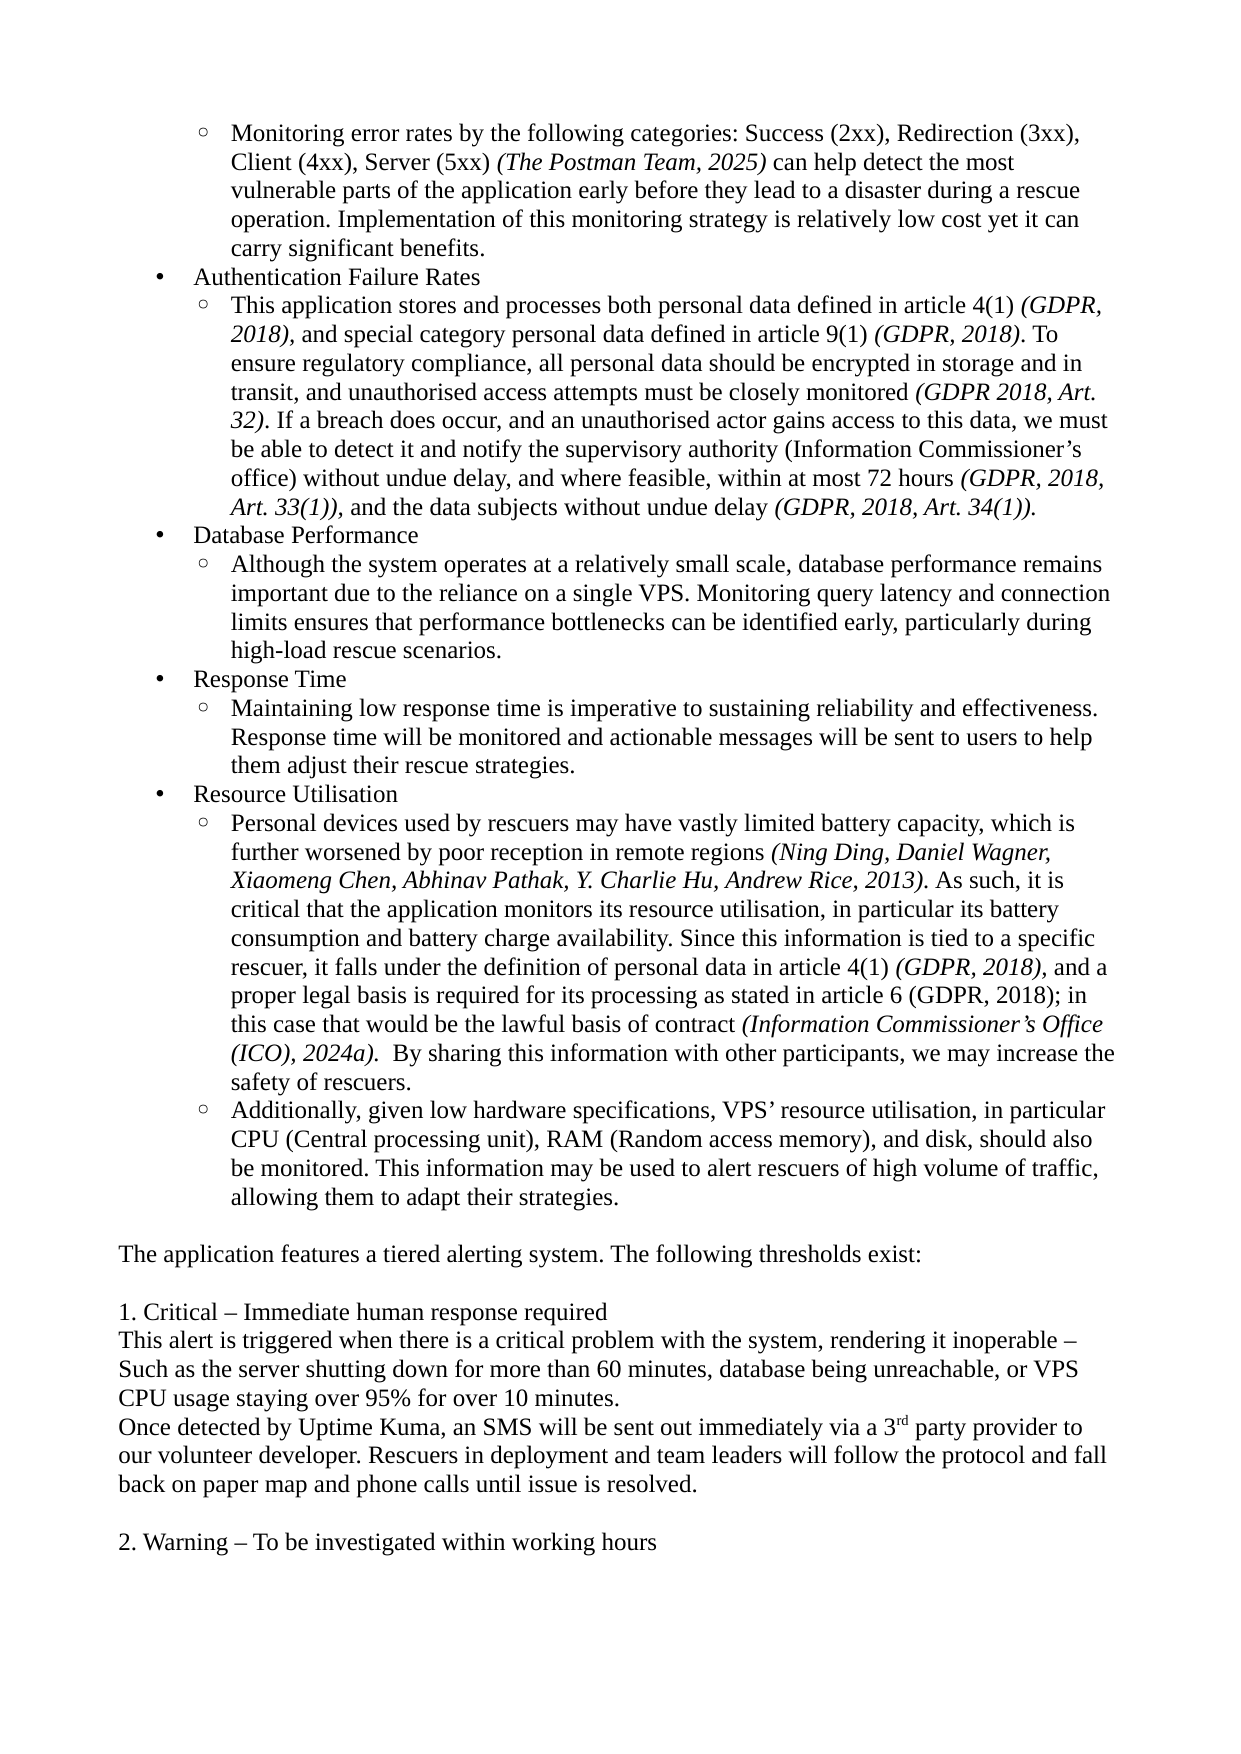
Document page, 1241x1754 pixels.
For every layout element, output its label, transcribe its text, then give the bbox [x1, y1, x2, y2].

list Additionally, given low hardware specifications, VPS’ resource utilisation, in particular CPU (Central processing unit), RAM (Random access memory), and disk, should also be monitored. This information may be used to alert rescuers of high volume of traffic, allowing them to adapt their strategies. [193, 1096, 1122, 1211]
list Although the system operates at a relatively small scale, database performance remains important due to the reliance on a single VPS. Monitoring query latency and connection limits ensures that performance bottlenecks can be identified early, particularly during high-load rescue scenarios. [193, 549, 1122, 664]
list Authentication Failure Rates [156, 262, 1122, 291]
list Resource Utilisation [156, 779, 1122, 808]
list Personal devices used by rescuers may have vastly limited battery capacity, which is further worsened by poor reception in remote regions (Ning Ding, Daniel Wagner, Xiaomeng Chen, Abhinav Pathak, Y. Charlie Hu, Andrew Rice, 2013). As such, it is critical that the application monitors its resource utilisation, in particular its battery consumption and battery charge availability. Since this information is tied to a specific rescuer, it falls under the definition of personal data in article 4(1) (GDPR, 2018), and a proper legal basis is required for its processing as stated in article 6 (GDPR, 2018); in this case that would be the lawful basis of contract (Information Commissioner’s Office (ICO), 2024a). By sharing this information with other participants, we may increase the safety of rescuers. [193, 808, 1122, 1096]
list Database Performance [156, 521, 1122, 549]
list Response Time [156, 664, 1122, 693]
list Monitoring error rates by the following categories: Success (2xx), Redirection (3xx), Client (4xx), Server (5xx) (The Postman Team, 2025) can help detect the most vulnerable parts of the application early before they lead to a disaster during a rescue operation. Implementation of this monitoring strategy is relatively low cost yet it can carry significant benefits. [193, 118, 1122, 262]
list Maintaining low response time is imperative to sustaining reliability and effectiveness. Response time will be monitored and actionable messages will be sent to users to help them adjust their rescue strategies. [193, 693, 1122, 779]
text 2. Warning – To be investigated within working hours [118, 1527, 1122, 1556]
list This application stores and processes both personal data defined in article 4(1) (GDPR, 2018), and special category personal data defined in article 9(1) (GDPR, 2018). To ensure regulatory compliance, all personal data should be encrypted in storage and in transit, and unauthorised access attempts must be closely monitored (GDPR 2018, Art. 32). If a breach does occur, and an unauthorised actor gains access to this data, we must be able to detect it and notify the supervisory authority (Information Commissioner’s office) without undue delay, and where feasible, within at most 72 hours (GDPR, 2018, Art. 33(1)), and the data subjects without undue delay (GDPR, 2018, Art. 34(1)). [193, 291, 1122, 521]
text 1. Critical – Immediate human response required [118, 1297, 1122, 1326]
text The application features a tiered alerting system. The following thresholds exist: [118, 1239, 1122, 1268]
text This alert is triggered when there is a critical problem with the system, rendering it inoperable – Such as the server shutting down for more than 60 minutes, database being unreachable, or VPS CPU usage staying over 95% for over 10 minutes. [118, 1326, 1122, 1412]
text Once detected by Uptime Kuma, an SMS will be sent out immediately via a 3rd party provider to our volunteer developer. Rescuers in deployment and team leaders will follow the protocol and fall back on paper map and phone calls until issue is resolved. [118, 1412, 1122, 1498]
